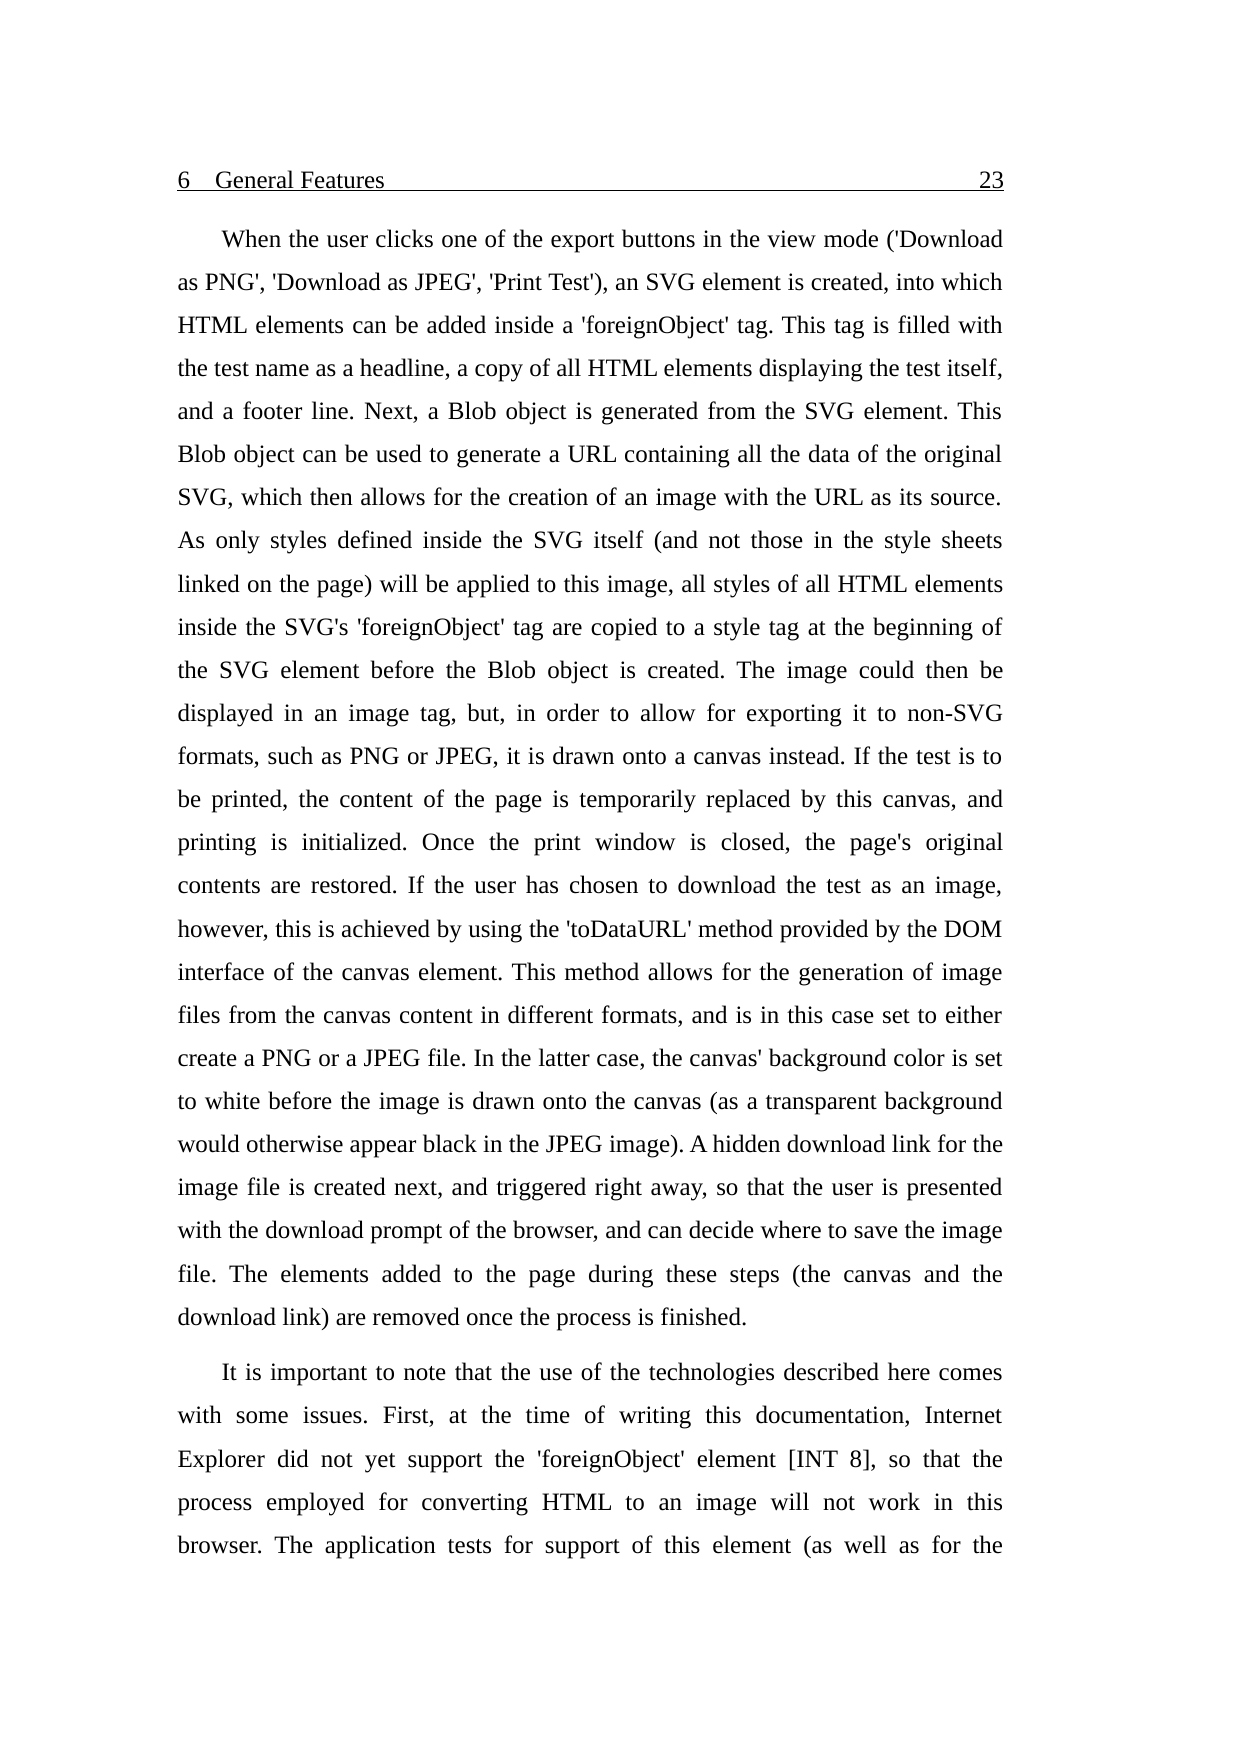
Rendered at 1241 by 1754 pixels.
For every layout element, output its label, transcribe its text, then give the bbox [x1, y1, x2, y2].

text It is important to note that the use of the technologies described here comes with some issues. First, at the time of writing this documentation, Internet Explorer did not yet support the 'foreignObject' element [INT 8], so that the process employed for converting HTML to an image will not work in this browser. The application tests for support of this element (as well as for the [177, 1357, 1004, 1559]
text When the user clicks one of the export buttons in the view mode ('Download as PNG', 'Download as JPEG', 'Print Test'), an SVG element is created, into which HTML elements can be added inside a 'foreignObject' tag. This tag is filled with the test name as a headline, a copy of all HTML elements displaying the test itself, and a footer line. Next, a Blob object is generated from the SVG element. This Blob object can be used to generate a URL containing all the data of the original SVG, which then allows for the creation of an image with the URL as its source. As only styles defined inside the SVG itself (and not those in the style sheets linked on the page) will be applied to this image, all styles of all HTML elements inside the SVG's 'foreignObject' tag are copied to a style tag at the beginning of the SVG element before the Blob object is created. The image could then be displayed in an image tag, but, in order to allow for exporting it to non-SVG formats, such as PNG or JPEG, it is drawn onto a canvas instead. If the test is to be printed, the content of the page is temporarily replaced by this canvas, and printing is initialized. Once the print window is closed, the page's original contents are restored. If the user has chosen to download the test as an image, however, this is achieved by using the 'toDataURL' method provided by the DOM interface of the canvas element. This method allows for the generation of image files from the canvas content in different formats, and is in this case set to either create a PNG or a JPEG file. In the latter case, the canvas' background color is set to white before the image is drawn onto the canvas (as a transparent background would otherwise appear black in the JPEG image). A hidden download link for the image file is created next, and triggered right away, so that the user is presented with the download prompt of the browser, and can decide where to save the image file. The elements added to the page during these steps (the canvas and the download link) are removed once the process is finished. [177, 224, 1004, 1331]
